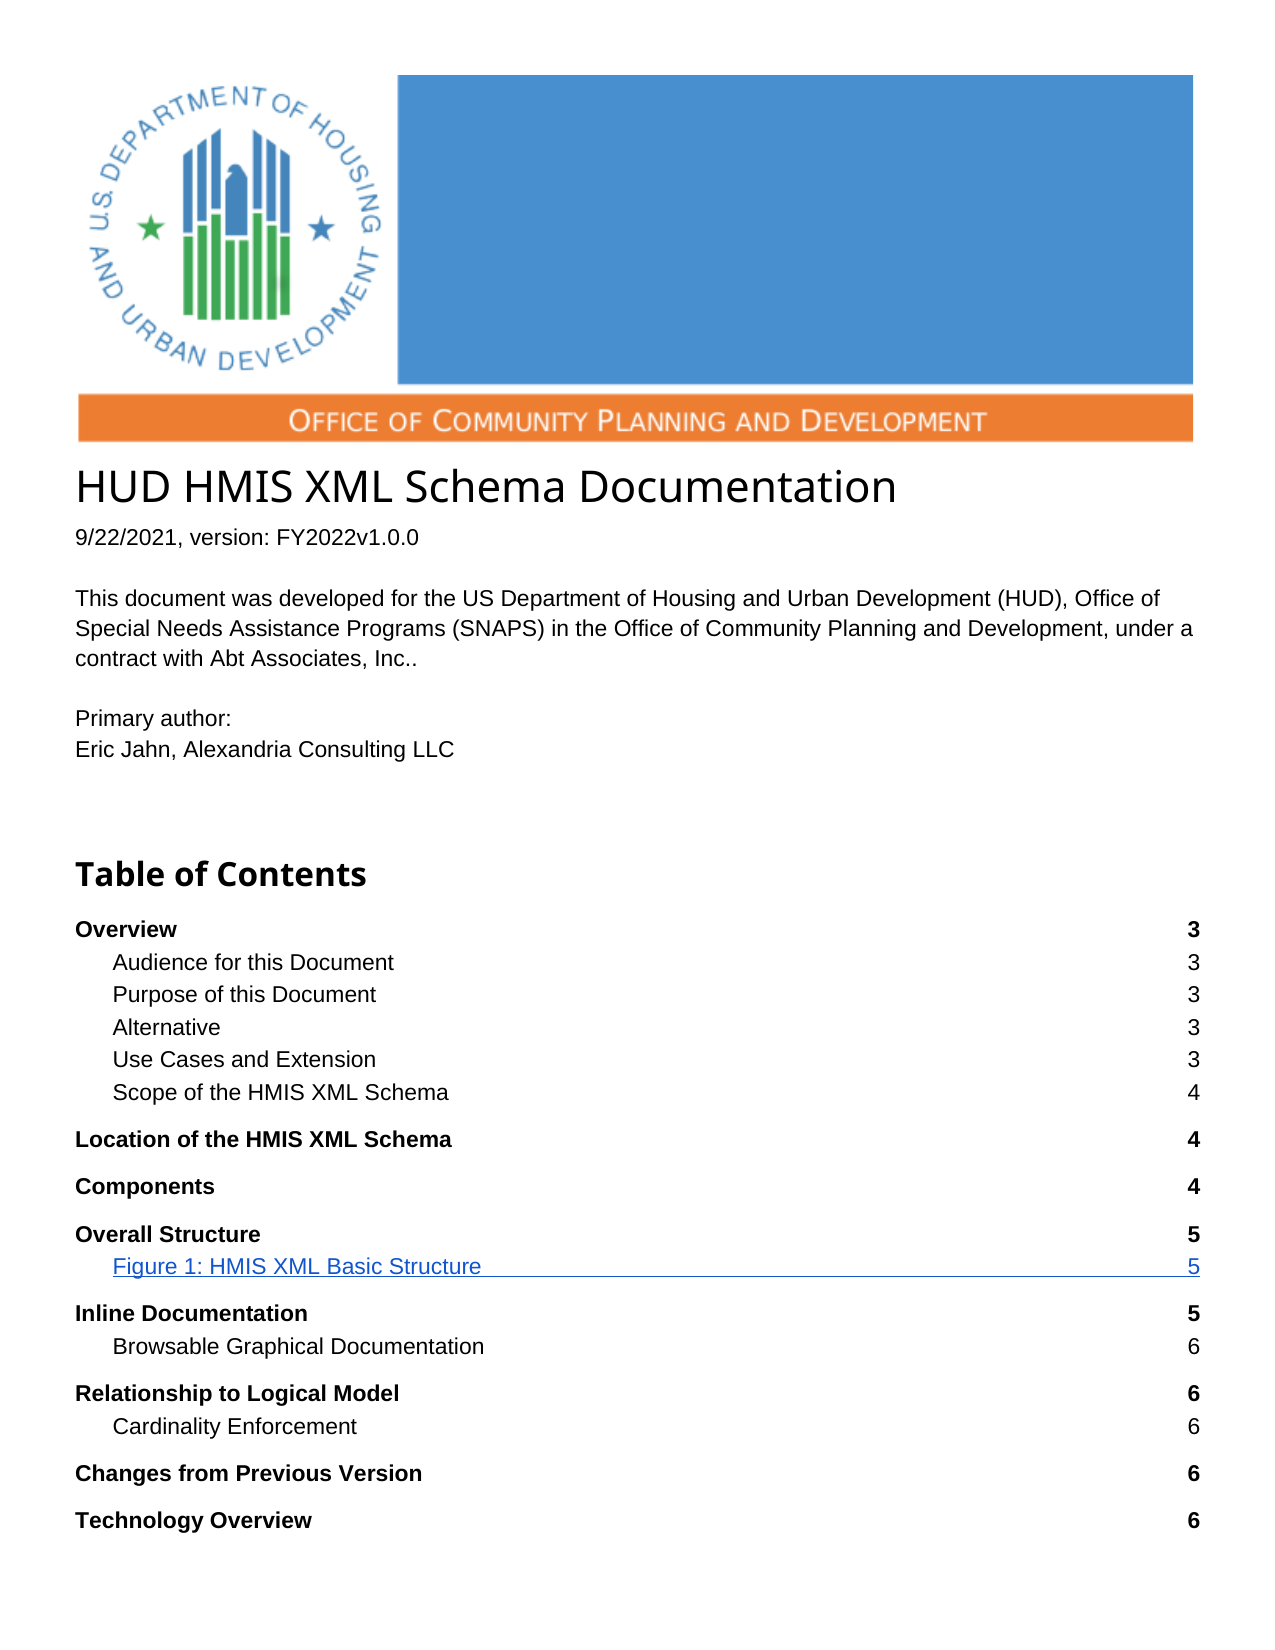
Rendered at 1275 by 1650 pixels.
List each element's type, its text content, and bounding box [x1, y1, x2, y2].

text Browsable Graphical Documentation 6 [112, 1333, 1200, 1359]
text Eric Jahn, Alexandria Consulting LLC [75, 736, 1200, 762]
text Audience for this Document 3 [112, 948, 1200, 975]
text Overview 3 [75, 916, 1200, 942]
text Cardinality Enforcement 6 [112, 1413, 1200, 1439]
text Primary author: [75, 705, 1200, 732]
text Use Cases and Extension 3 [112, 1046, 1200, 1073]
text Location of the HMIS XML Schema 4 [75, 1126, 1200, 1152]
text Figure 1: HMIS XML Basic Structure 5 [112, 1253, 1200, 1276]
text Relationship to Logical Model 6 [75, 1380, 1200, 1406]
text Purpose of this Document 3 [112, 981, 1200, 1007]
text 9/22/2021, version: FY2022v1.0.0 [75, 524, 1200, 551]
title HUD HMIS XML Schema Documentation [75, 456, 1200, 515]
text Components 4 [75, 1173, 1200, 1200]
text This document was developed for the US Department of Housing and Urban Development (HUD), Office of Special Needs Assistance Programs (SNAPS) in the Office of Community Planning and Development, under a contract with Abt Associates, Inc.. [75, 584, 1200, 671]
text Technology Overview 6 [75, 1507, 1200, 1533]
text Overall Structure 5 [75, 1221, 1200, 1247]
text Scope of the HMIS XML Schema 4 [112, 1079, 1200, 1105]
text Table of Contents [75, 851, 1200, 897]
text Inline Documentation 5 [75, 1300, 1200, 1327]
text Changes from Previous Version 6 [75, 1460, 1200, 1486]
text Alternative 3 [112, 1014, 1200, 1040]
picture [74, 75, 1194, 447]
